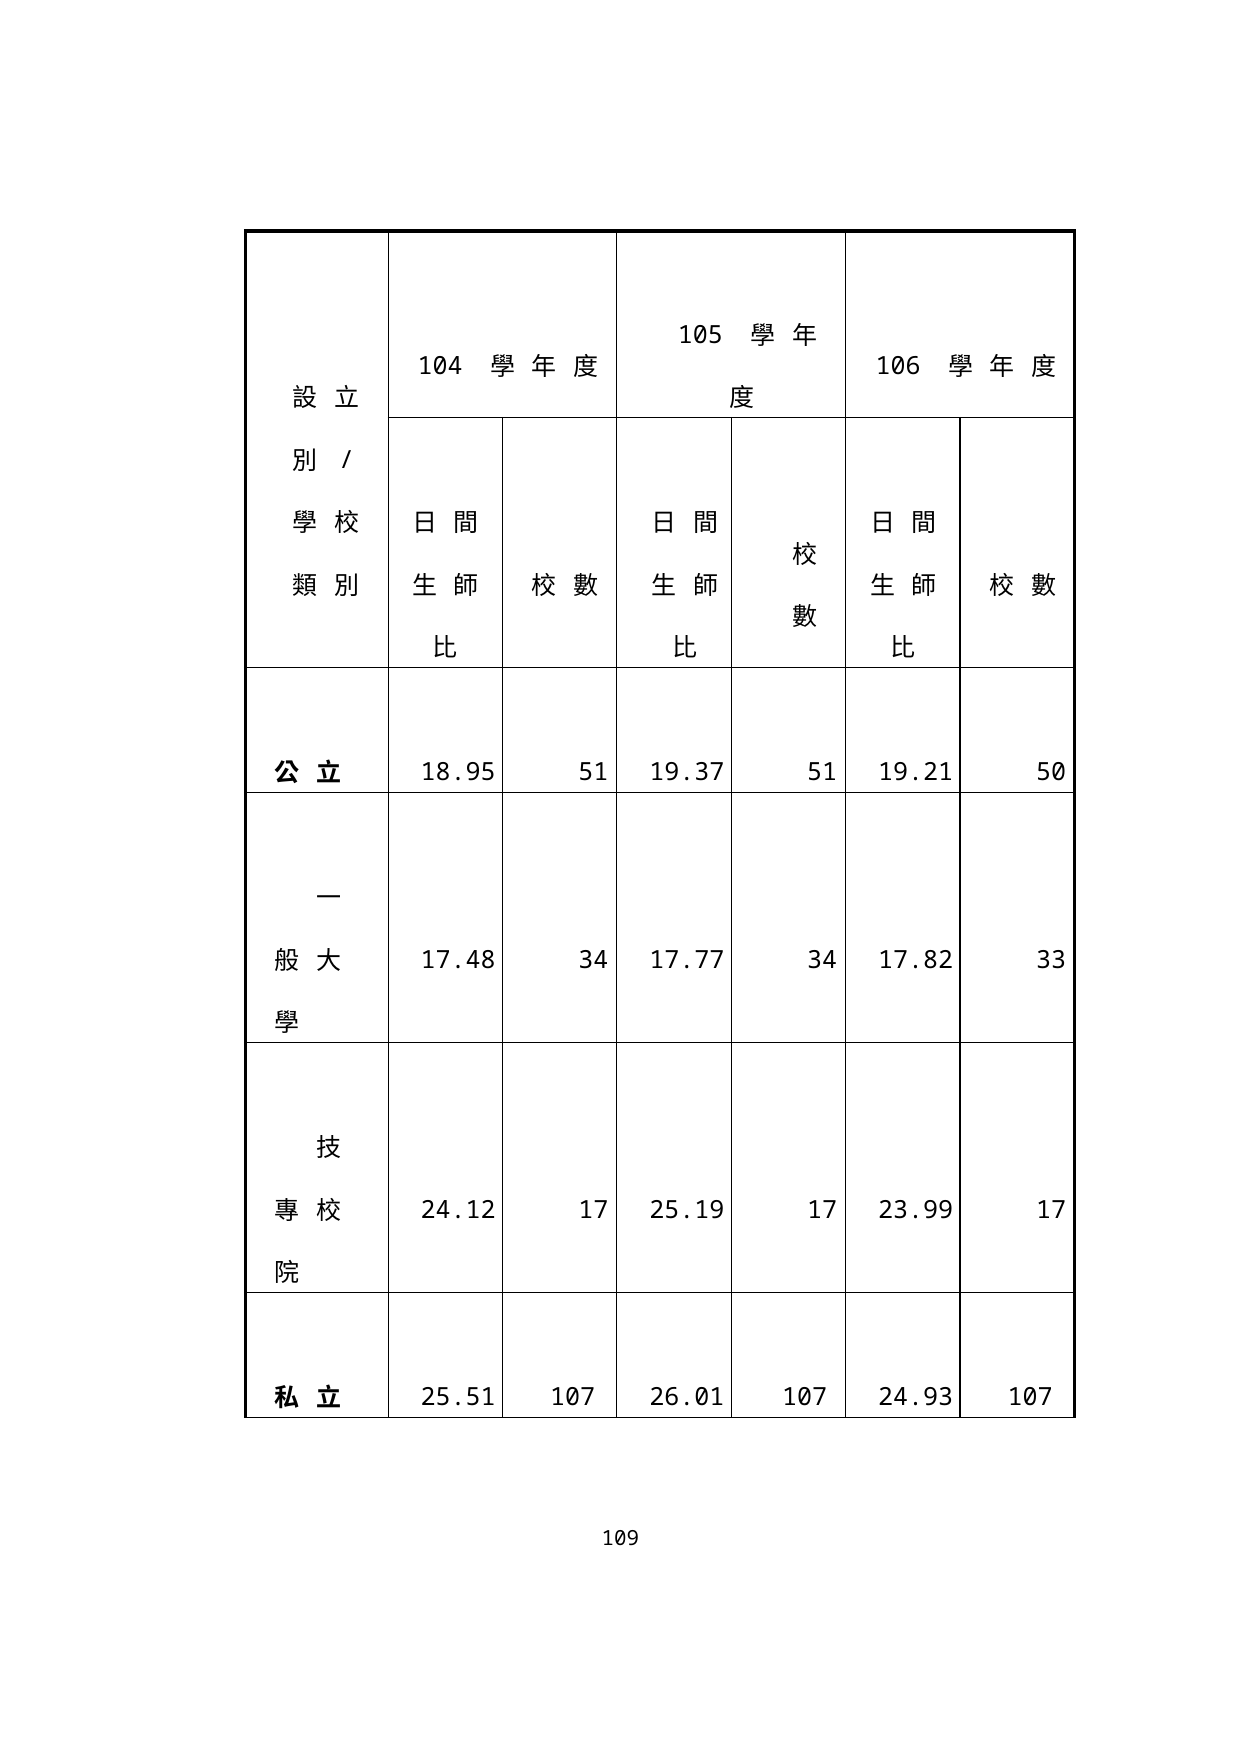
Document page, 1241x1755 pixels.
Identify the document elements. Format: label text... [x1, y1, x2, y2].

table_cell 34 [503, 793, 616, 1042]
table_cell 一般大學 [247, 793, 388, 1042]
table_cell 51 [732, 668, 845, 792]
table_cell 51 [503, 668, 616, 792]
table_header 106學年度 [846, 233, 1073, 417]
table_cell 23.99 [846, 1043, 959, 1292]
table_cell 17.82 [846, 793, 959, 1042]
table_cell 17 [961, 1043, 1073, 1292]
table_cell 技專校院 [247, 1043, 388, 1292]
table_cell 公立 [247, 668, 388, 792]
table_cell 校數 [961, 418, 1073, 667]
table_cell 33 [961, 793, 1073, 1042]
table_cell 24.12 [389, 1043, 502, 1292]
table_cell 107 [732, 1293, 845, 1417]
table_cell 25.51 [389, 1293, 502, 1417]
table_cell 25.19 [617, 1043, 731, 1292]
table_cell 18.95 [389, 668, 502, 792]
table_cell 17.48 [389, 793, 502, 1042]
table_cell 日間 生師比 [846, 418, 959, 667]
table_cell 17 [503, 1043, 616, 1292]
table_cell 日間 生師比 [617, 418, 731, 667]
table_cell 50 [961, 668, 1073, 792]
table_cell 校數 [732, 418, 845, 667]
table_cell 34 [732, 793, 845, 1042]
table_cell 私立 [247, 1293, 388, 1417]
table_header 105學年度 [617, 233, 845, 417]
table_cell 17.77 [617, 793, 731, 1042]
table_cell 26.01 [617, 1293, 731, 1417]
table_cell 日間 生師比 [389, 418, 502, 667]
table_header 104學年度 [389, 233, 616, 417]
table_cell 17 [732, 1043, 845, 1292]
table_cell 校數 [503, 418, 616, 667]
table_cell 19.21 [846, 668, 959, 792]
table_header 設立別/ 學校類別 [247, 233, 388, 667]
table_cell 107 [503, 1293, 616, 1417]
table_cell 19.37 [617, 668, 731, 792]
table_cell 107 [961, 1293, 1073, 1417]
table_cell 24.93 [846, 1293, 959, 1417]
